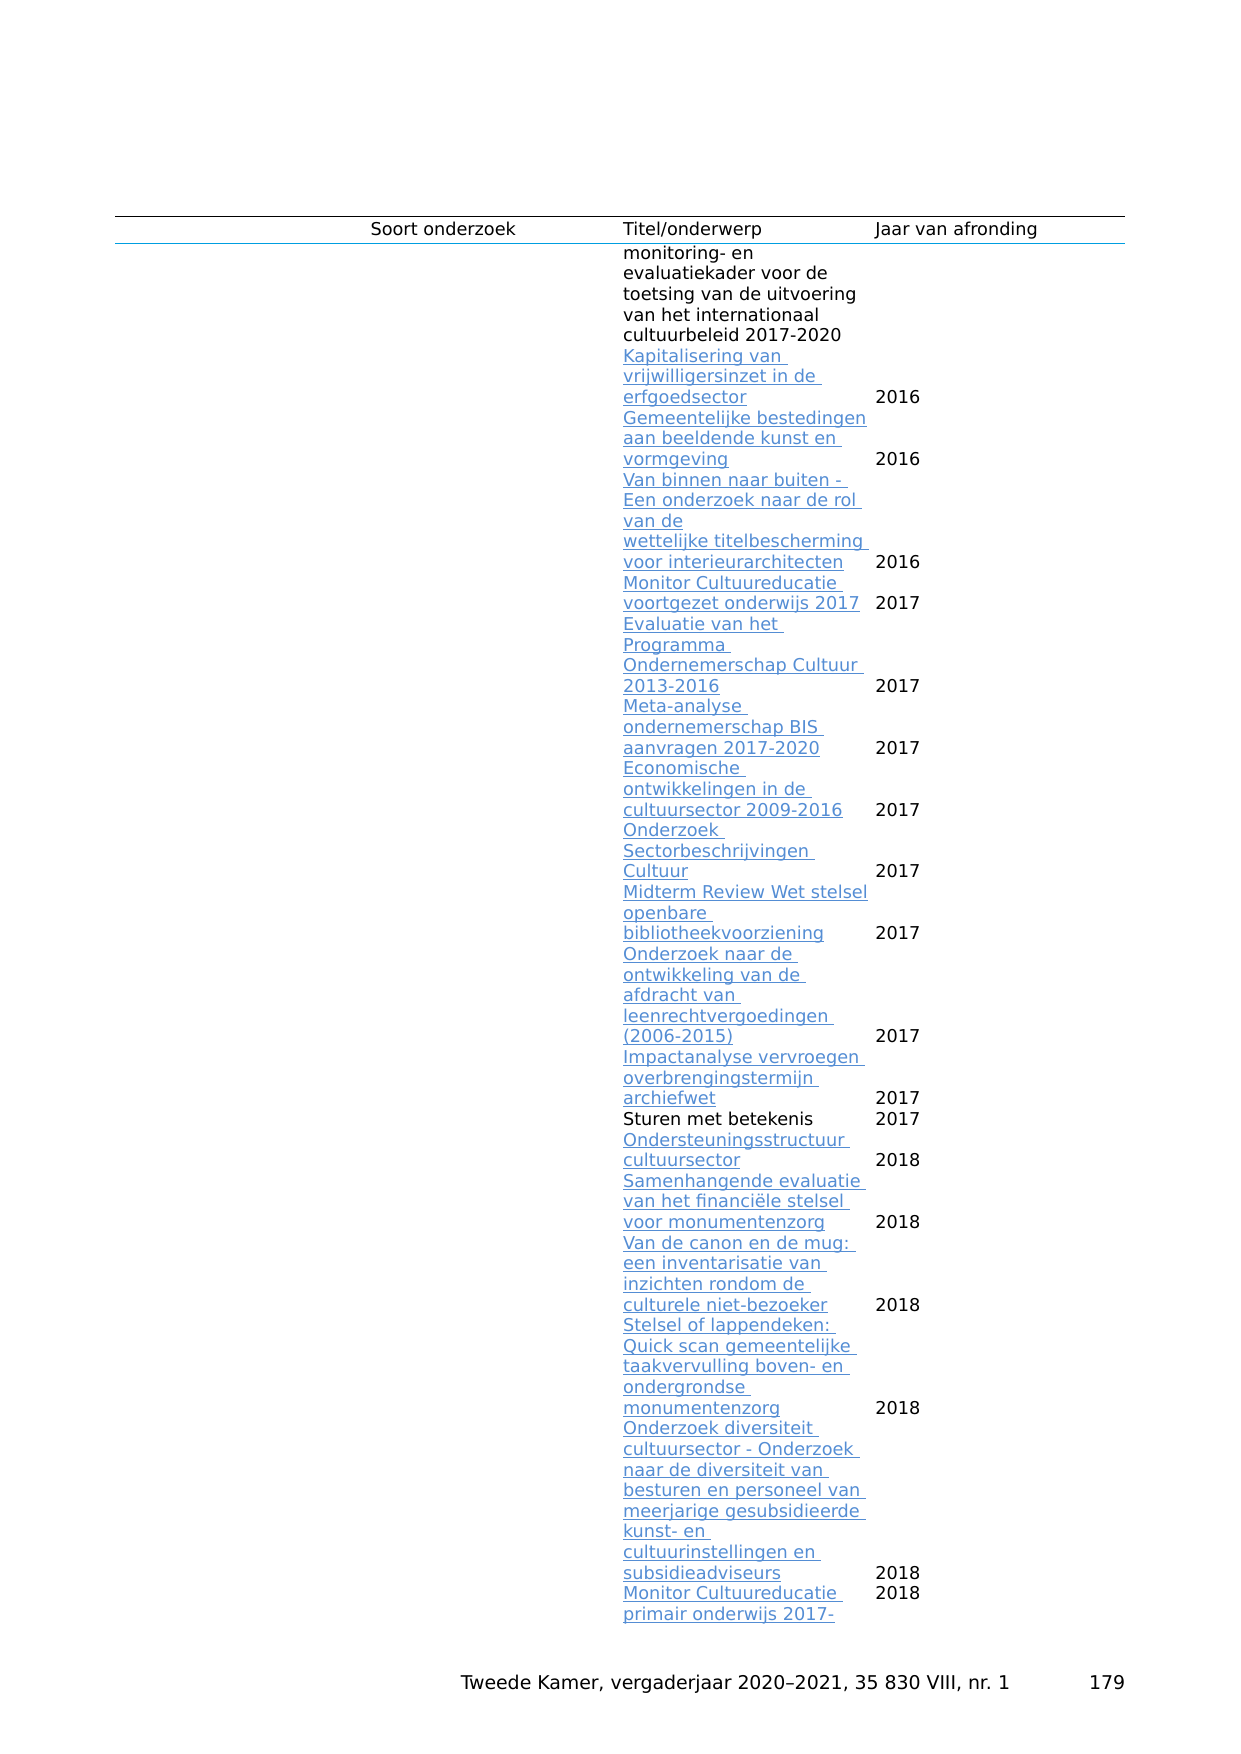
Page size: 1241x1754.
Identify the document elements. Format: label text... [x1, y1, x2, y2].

table_cell [115, 614, 367, 696]
table_cell 2017 [872, 820, 1125, 882]
table_cell Titel/onderwerp [620, 217, 872, 243]
table_cell Evaluatie van het Programma Ondernemerschap Cultuur 2013-2016 [620, 614, 872, 696]
table_cell [115, 820, 367, 882]
table_cell 2017 [872, 614, 1125, 696]
table_cell [115, 217, 367, 243]
table_cell [115, 758, 367, 820]
table_cell [368, 408, 620, 469]
table_cell [115, 696, 367, 758]
table_cell Ondersteuningsstructuur cultuursector [620, 1130, 872, 1171]
table_cell Economische ontwikkelingen in de cultuursector 2009-2016 [620, 758, 872, 820]
table_cell 2017 [872, 696, 1125, 758]
table_cell [368, 470, 620, 573]
table_cell Van binnen naar buiten - Een onderzoek naar de rol van de wettelijke titelbescherming voor interieurarchitecten [620, 470, 872, 573]
table_cell [368, 573, 620, 614]
table_cell [115, 1047, 367, 1109]
table_cell 2018 [872, 1583, 1125, 1624]
table_cell Gemeentelijke bestedingen aan beeldende kunst en vormgeving [620, 408, 872, 469]
table_cell 2017 [872, 1109, 1125, 1129]
table_cell [368, 758, 620, 820]
table_cell [115, 346, 367, 408]
table_cell [115, 470, 367, 573]
table_cell 2017 [872, 573, 1125, 614]
table_cell [115, 244, 367, 346]
table_cell [115, 1583, 367, 1624]
table_cell Onderzoek naar de ontwikkeling van de afdracht van leenrechtvergoedingen (2006-2015) [620, 944, 872, 1047]
table_cell 2018 [872, 1130, 1125, 1171]
table_cell Midterm Review Wet stelsel openbare bibliotheekvoorziening [620, 882, 872, 944]
table_cell [368, 696, 620, 758]
table_cell [368, 346, 620, 408]
table_cell 2017 [872, 944, 1125, 1047]
table_cell [368, 1130, 620, 1171]
table_cell 2016 [872, 470, 1125, 573]
table_cell 2018 [872, 1171, 1125, 1233]
table_cell 2016 [872, 346, 1125, 408]
table_cell [872, 244, 1125, 346]
table_cell Impactanalyse vervroegen overbrengingstermijn archiefwet [620, 1047, 872, 1109]
table_cell 2018 [872, 1418, 1125, 1583]
table_cell Kapitalisering van vrijwilligersinzet in de erfgoedsector [620, 346, 872, 408]
table_cell [115, 1130, 367, 1171]
table_cell [368, 1233, 620, 1315]
table_cell 2017 [872, 1047, 1125, 1109]
table_cell [115, 1233, 367, 1315]
table_cell [368, 1583, 620, 1624]
table_cell Onderzoek Sectorbeschrijvingen Cultuur [620, 820, 872, 882]
table_cell [115, 1315, 367, 1418]
table_cell Samenhangende evaluatie van het financiële stelsel voor monumentenzorg [620, 1171, 872, 1233]
table_cell 2018 [872, 1315, 1125, 1418]
table_cell 2017 [872, 882, 1125, 944]
table_cell [368, 244, 620, 346]
table_cell [368, 1109, 620, 1129]
table_header Tabel 112 Artikel 14 (Cultuur) [115, 191, 1125, 216]
table_cell Van de canon en de mug: een inventarisatie van inzichten rondom de culturele niet-bezoeker [620, 1233, 872, 1315]
table_cell [115, 408, 367, 469]
table_cell [368, 1315, 620, 1418]
table_cell [368, 882, 620, 944]
table_cell Jaar van afronding [872, 217, 1125, 243]
table_cell monitoring- en evaluatiekader voor de toetsing van de uitvoering van het internationaal cultuurbeleid 2017-2020 [620, 244, 872, 346]
table_cell [368, 944, 620, 1047]
table_cell 2018 [872, 1233, 1125, 1315]
table_cell [115, 944, 367, 1047]
table_cell [368, 614, 620, 696]
table_cell Sturen met betekenis [620, 1109, 872, 1129]
table_cell Soort onderzoek [368, 217, 620, 243]
table_cell 2017 [872, 758, 1125, 820]
table_cell [368, 1047, 620, 1109]
table_cell [368, 1418, 620, 1583]
table_cell [115, 1418, 367, 1583]
table_cell [115, 882, 367, 944]
table_cell [115, 573, 367, 614]
table_cell [368, 820, 620, 882]
table_cell [368, 1171, 620, 1233]
table_cell 2016 [872, 408, 1125, 469]
table_cell Monitor Cultuureducatie voortgezet onderwijs 2017 [620, 573, 872, 614]
table_cell Monitor Cultuureducatie primair onderwijs 2017- [620, 1583, 872, 1624]
table_cell [115, 1171, 367, 1233]
table_cell Stelsel of lappendeken: Quick scan gemeentelijke taakvervulling boven- en ondergrondse monumentenzorg [620, 1315, 872, 1418]
table_cell Onderzoek diversiteit cultuursector - Onderzoek naar de diversiteit van besturen en personeel van meerjarige gesubsidieerde kunst- en cultuurinstellingen en subsidieadviseurs [620, 1418, 872, 1583]
table_cell [115, 1109, 367, 1129]
table_cell Meta-analyse ondernemerschap BIS aanvragen 2017-2020 [620, 696, 872, 758]
